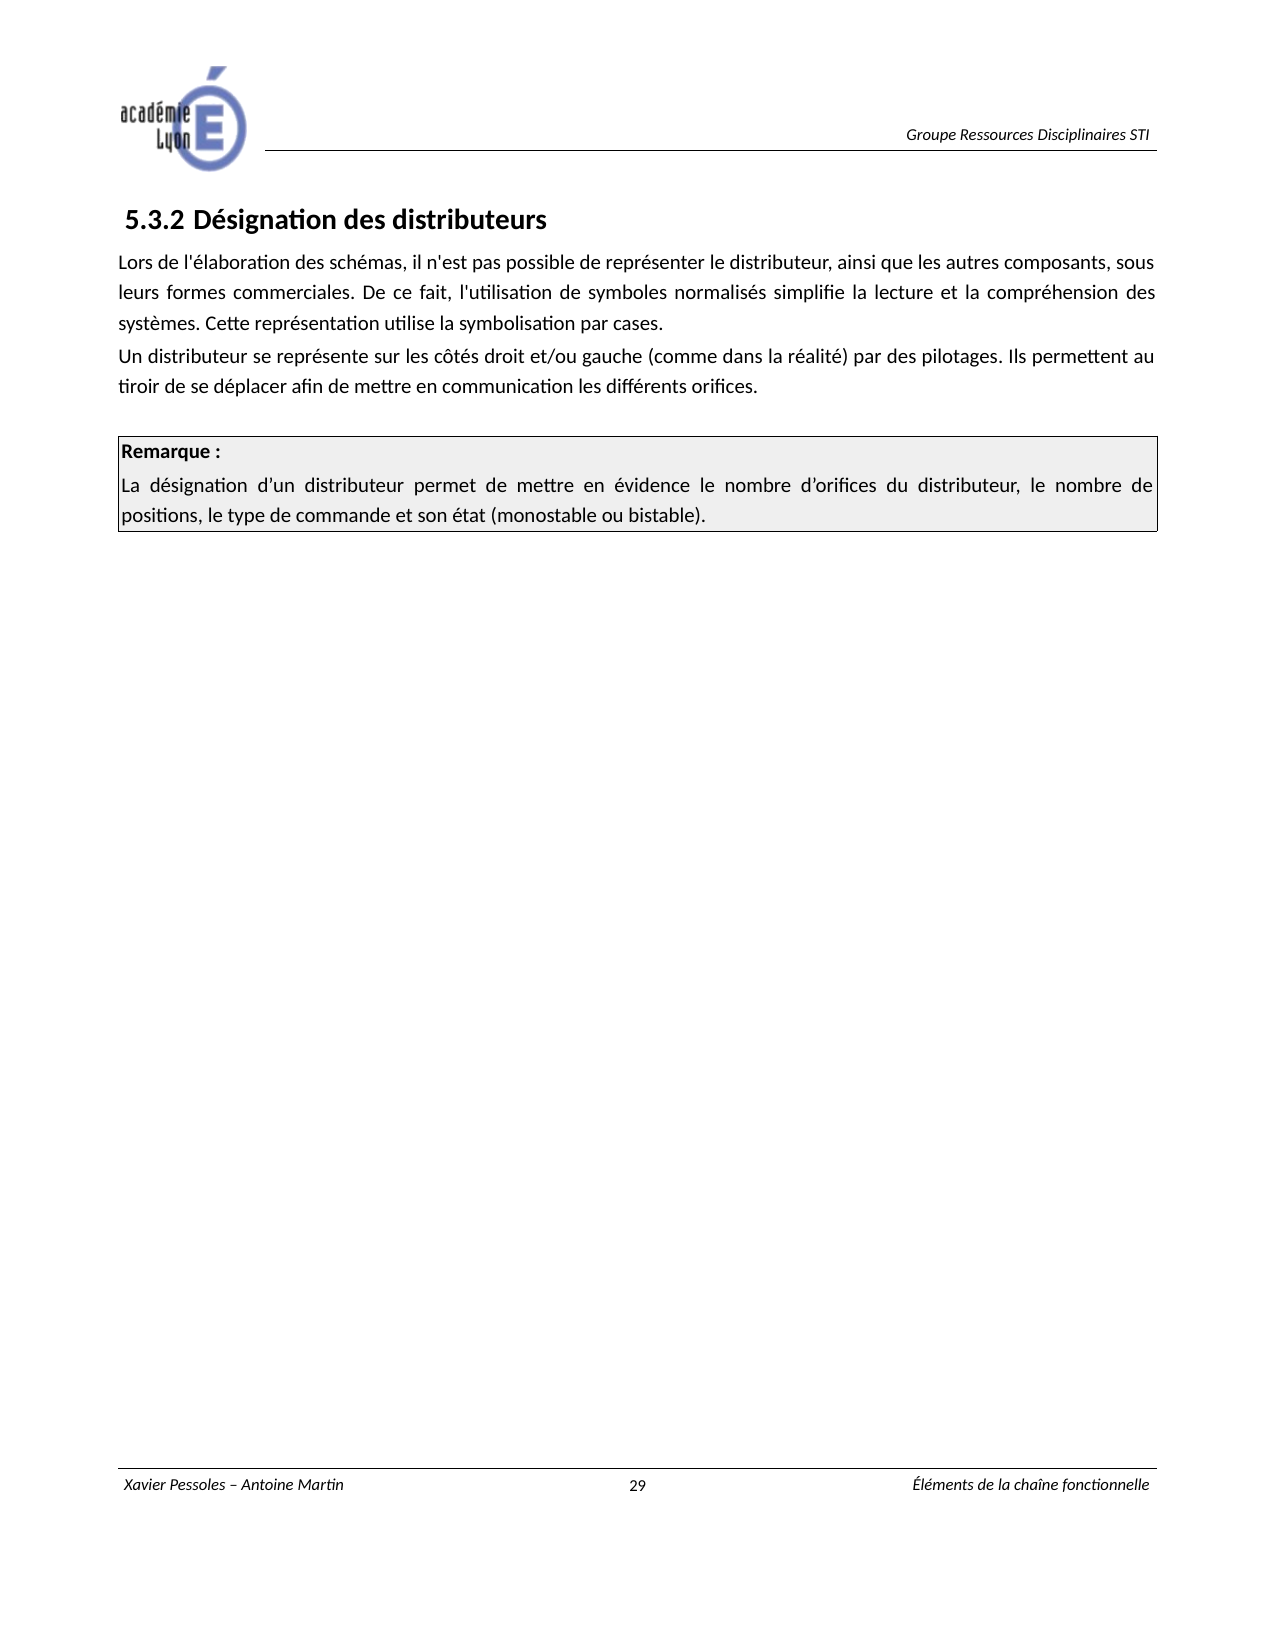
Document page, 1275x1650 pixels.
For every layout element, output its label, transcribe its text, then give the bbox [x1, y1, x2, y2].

text La désignation d’un distributeur permet de mettre en évidence le nombre d’orifices du distributeur, le nombre de positions, le type de commande et son état (monostable ou bistable). [119, 469, 1157, 531]
text Un distributeur se représente sur les côtés droit et/ou gauche (comme dans la réalité) par des pilotages. Ils permettent au tiroir de se déplacer afin de mettre en communication les différents orifices. [118, 343, 1157, 399]
text Remarque : [119, 437, 1157, 464]
text Lors de l'élaboration des schémas, il n'est pas possible de représenter le distributeur, ainsi que les autres composants, sous leurs formes commerciales. De ce fait, l'utilisation de symboles normalisés simplifie la lecture et la compréhension des systèmes. Cette représentation utilise la symbolisation par cases. [118, 249, 1157, 335]
picture [121, 66, 247, 173]
subtitle Désignation des distributeurs [118, 201, 1157, 236]
